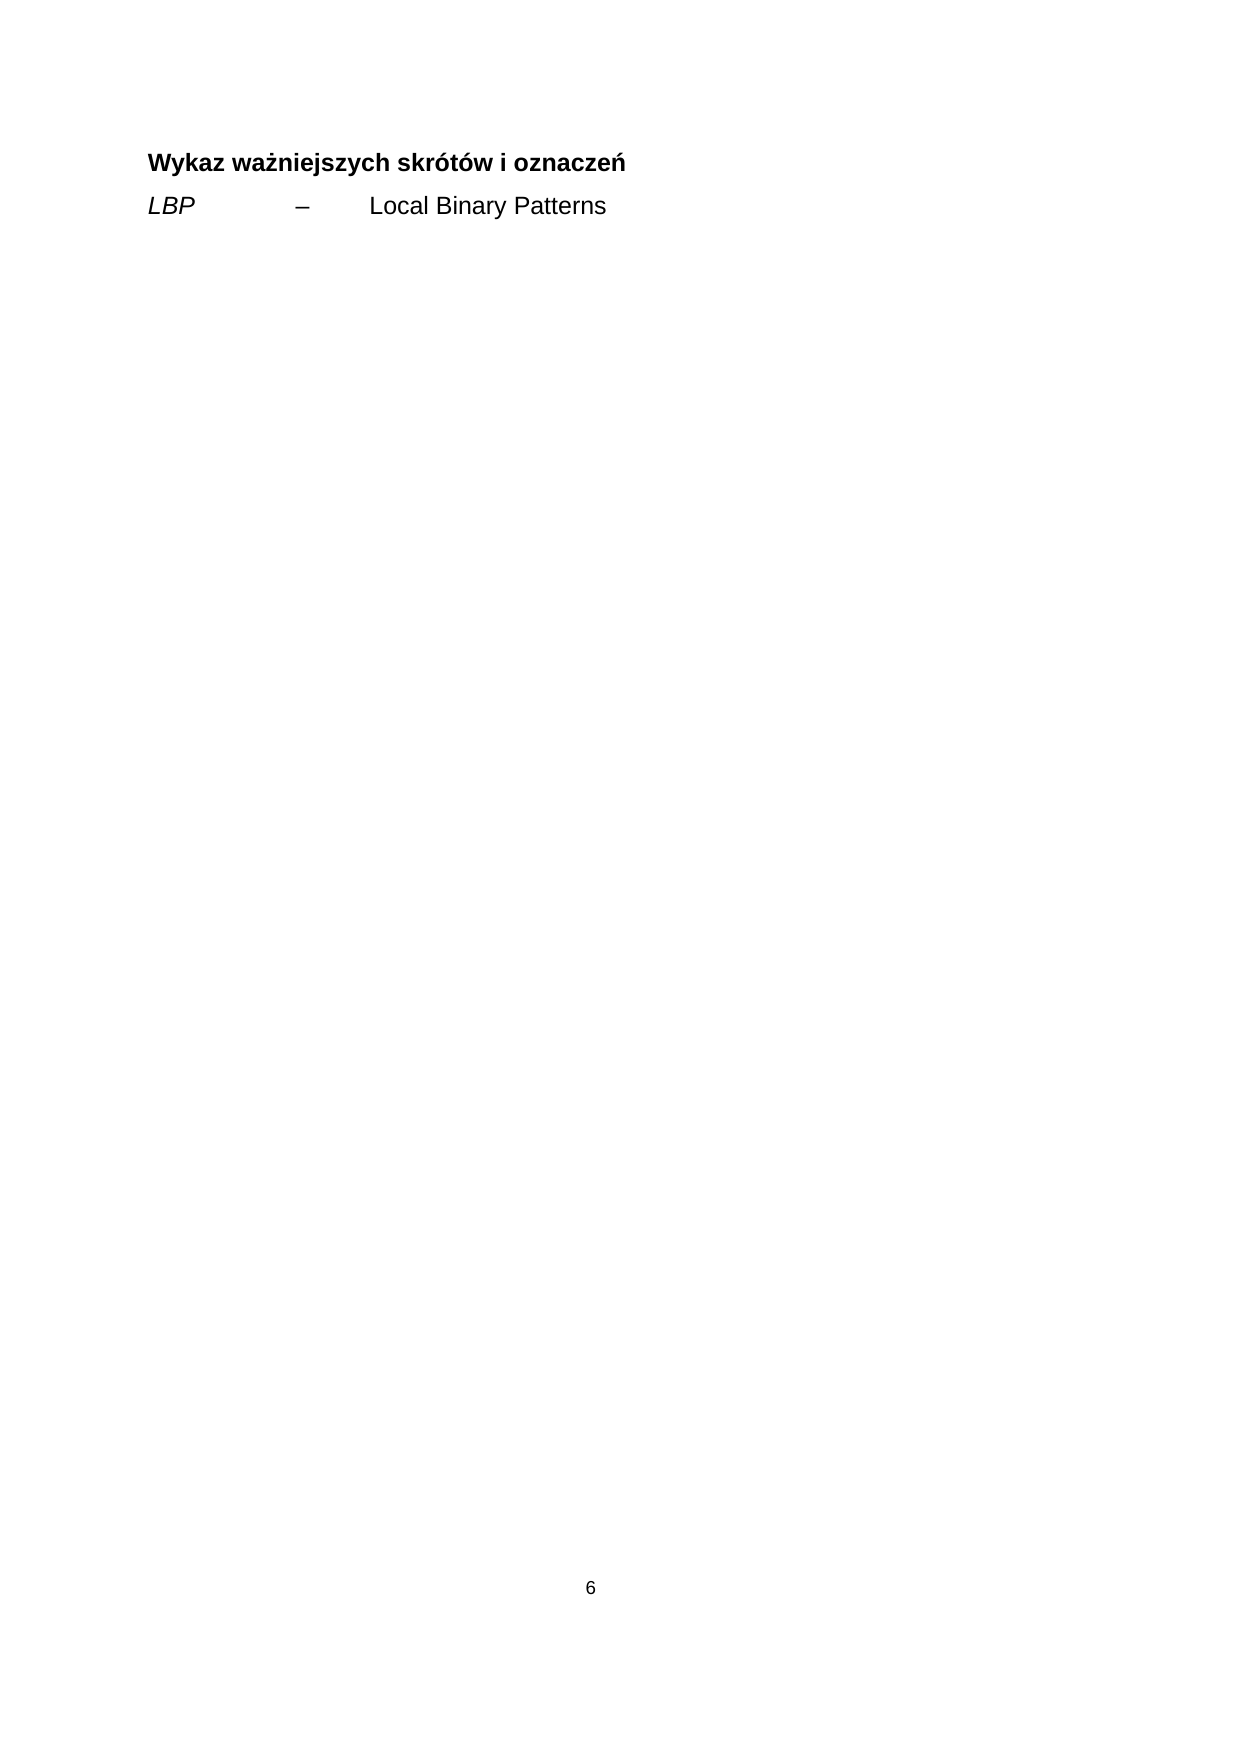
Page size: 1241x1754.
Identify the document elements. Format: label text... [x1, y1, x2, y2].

text LBP – Local Binary Patterns [148, 191, 1033, 219]
list Wykaz ważniejszych skrótów i oznaczeń [148, 148, 1033, 176]
